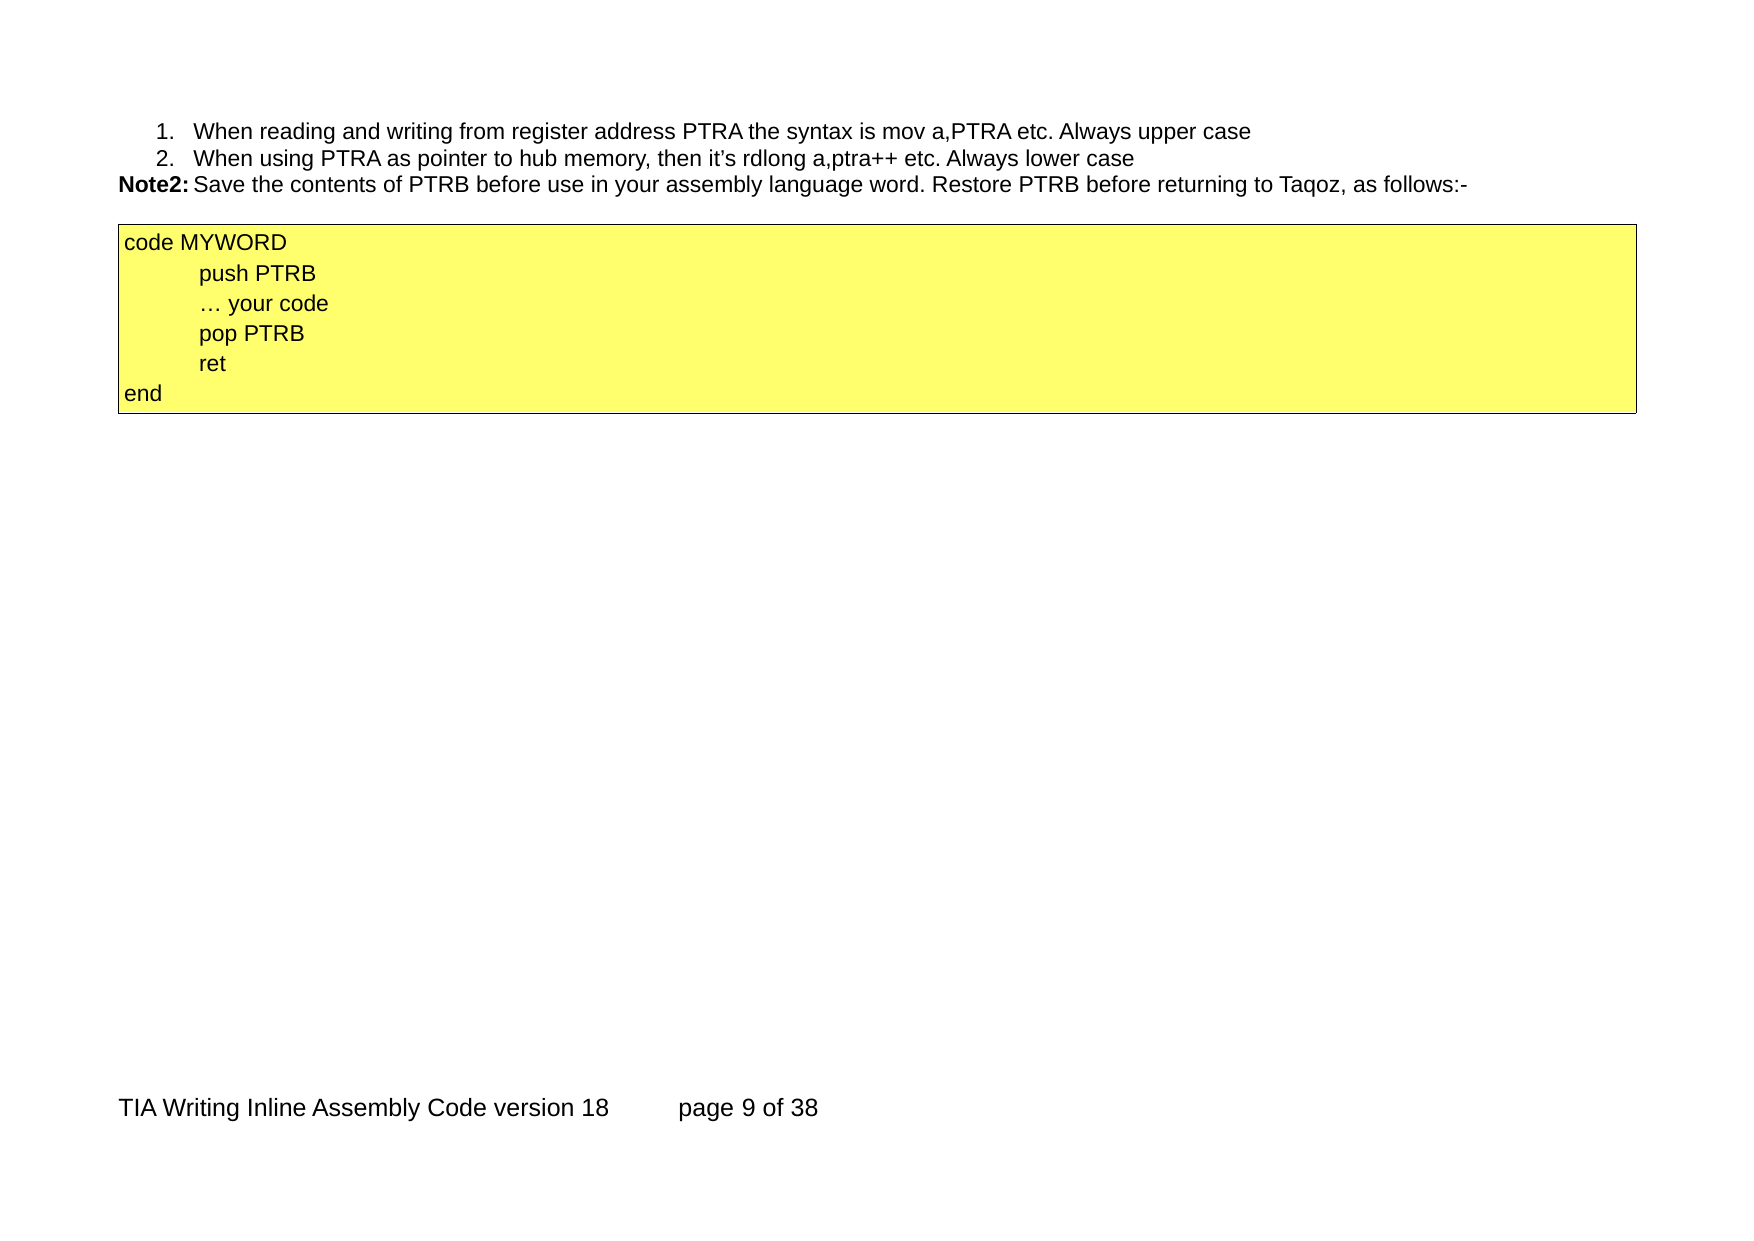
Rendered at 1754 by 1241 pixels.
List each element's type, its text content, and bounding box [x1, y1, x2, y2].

table_header code MYWORD push PTRB … your code pop PTRB ret end [119, 225, 1636, 412]
list When reading and writing from register address PTRA the syntax is mov a,PTRA etc. Always upper case [156, 118, 1636, 144]
text Note2: Save the contents of PTRB before use in your assembly language word. Restore PTRB before returning to Taqoz, as follows:- [118, 171, 1636, 197]
list When using PTRA as pointer to hub memory, then it’s rdlong a,ptra++ etc. Always lower case [156, 144, 1636, 171]
